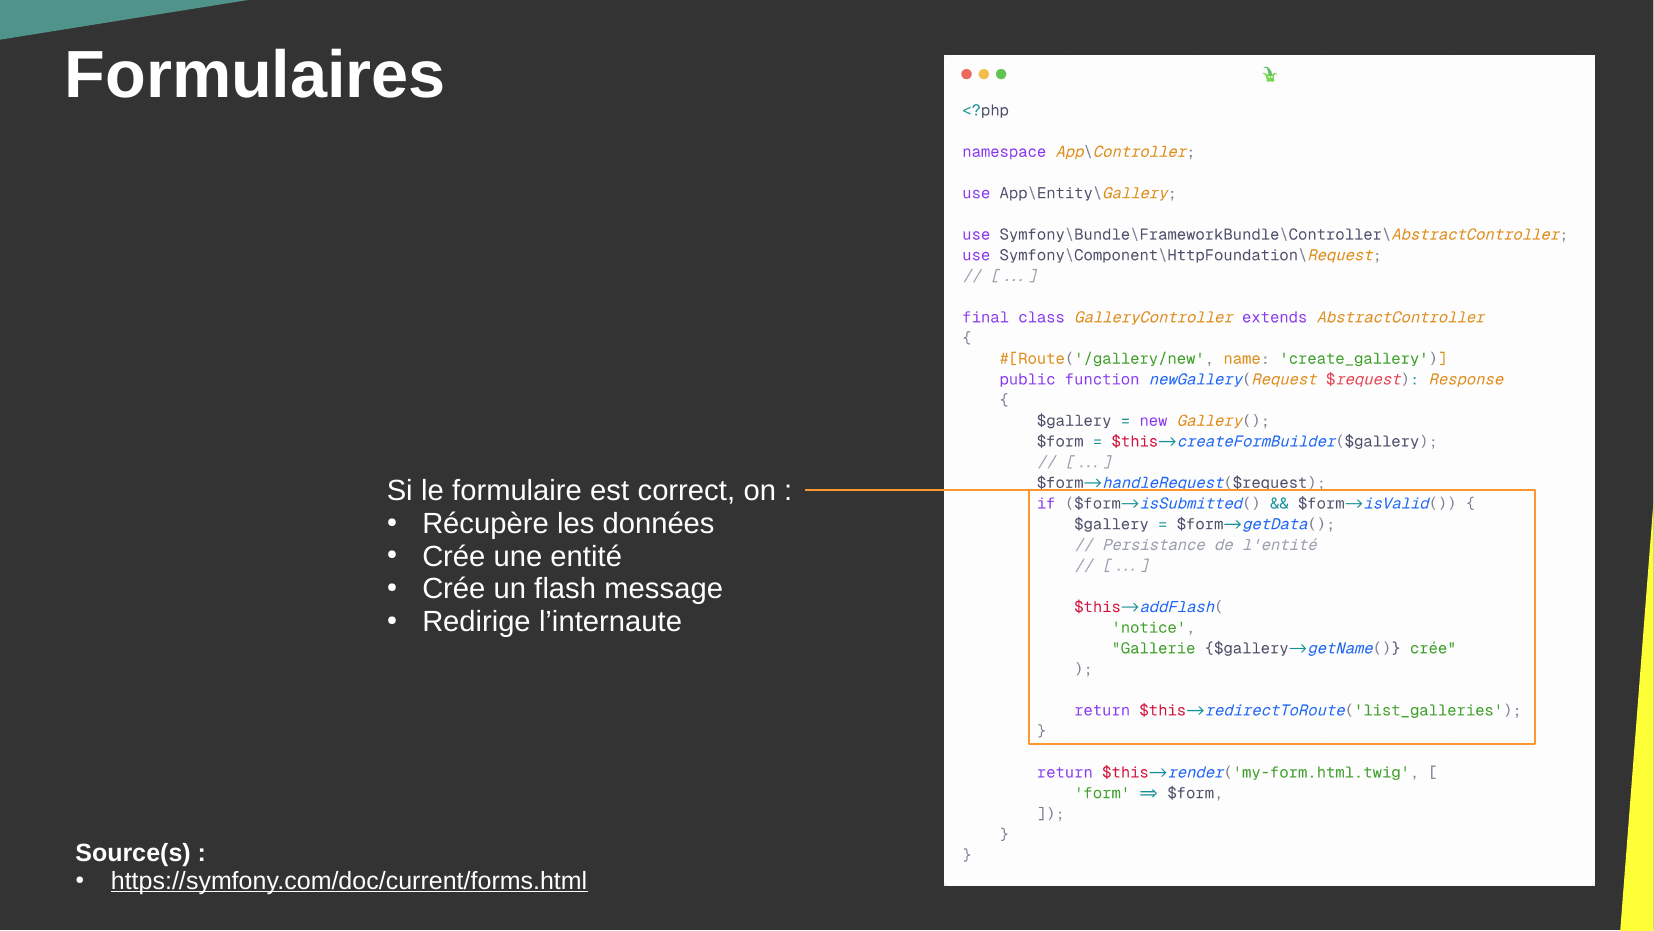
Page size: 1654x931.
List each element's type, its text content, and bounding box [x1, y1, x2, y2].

picture [944, 55, 1595, 886]
title Formulaires [64, 37, 1365, 113]
picture [1030, 491, 1534, 743]
text_box Source(s) : https://symfony.com/doc/current/forms.html [60, 826, 1546, 903]
text_box [0, 0, 249, 40]
text_box Si le formulaire est correct, on : Récupère les données Crée une entité Crée un flash message Redirige l’internaute [372, 466, 810, 650]
text_box [1620, 494, 1654, 931]
